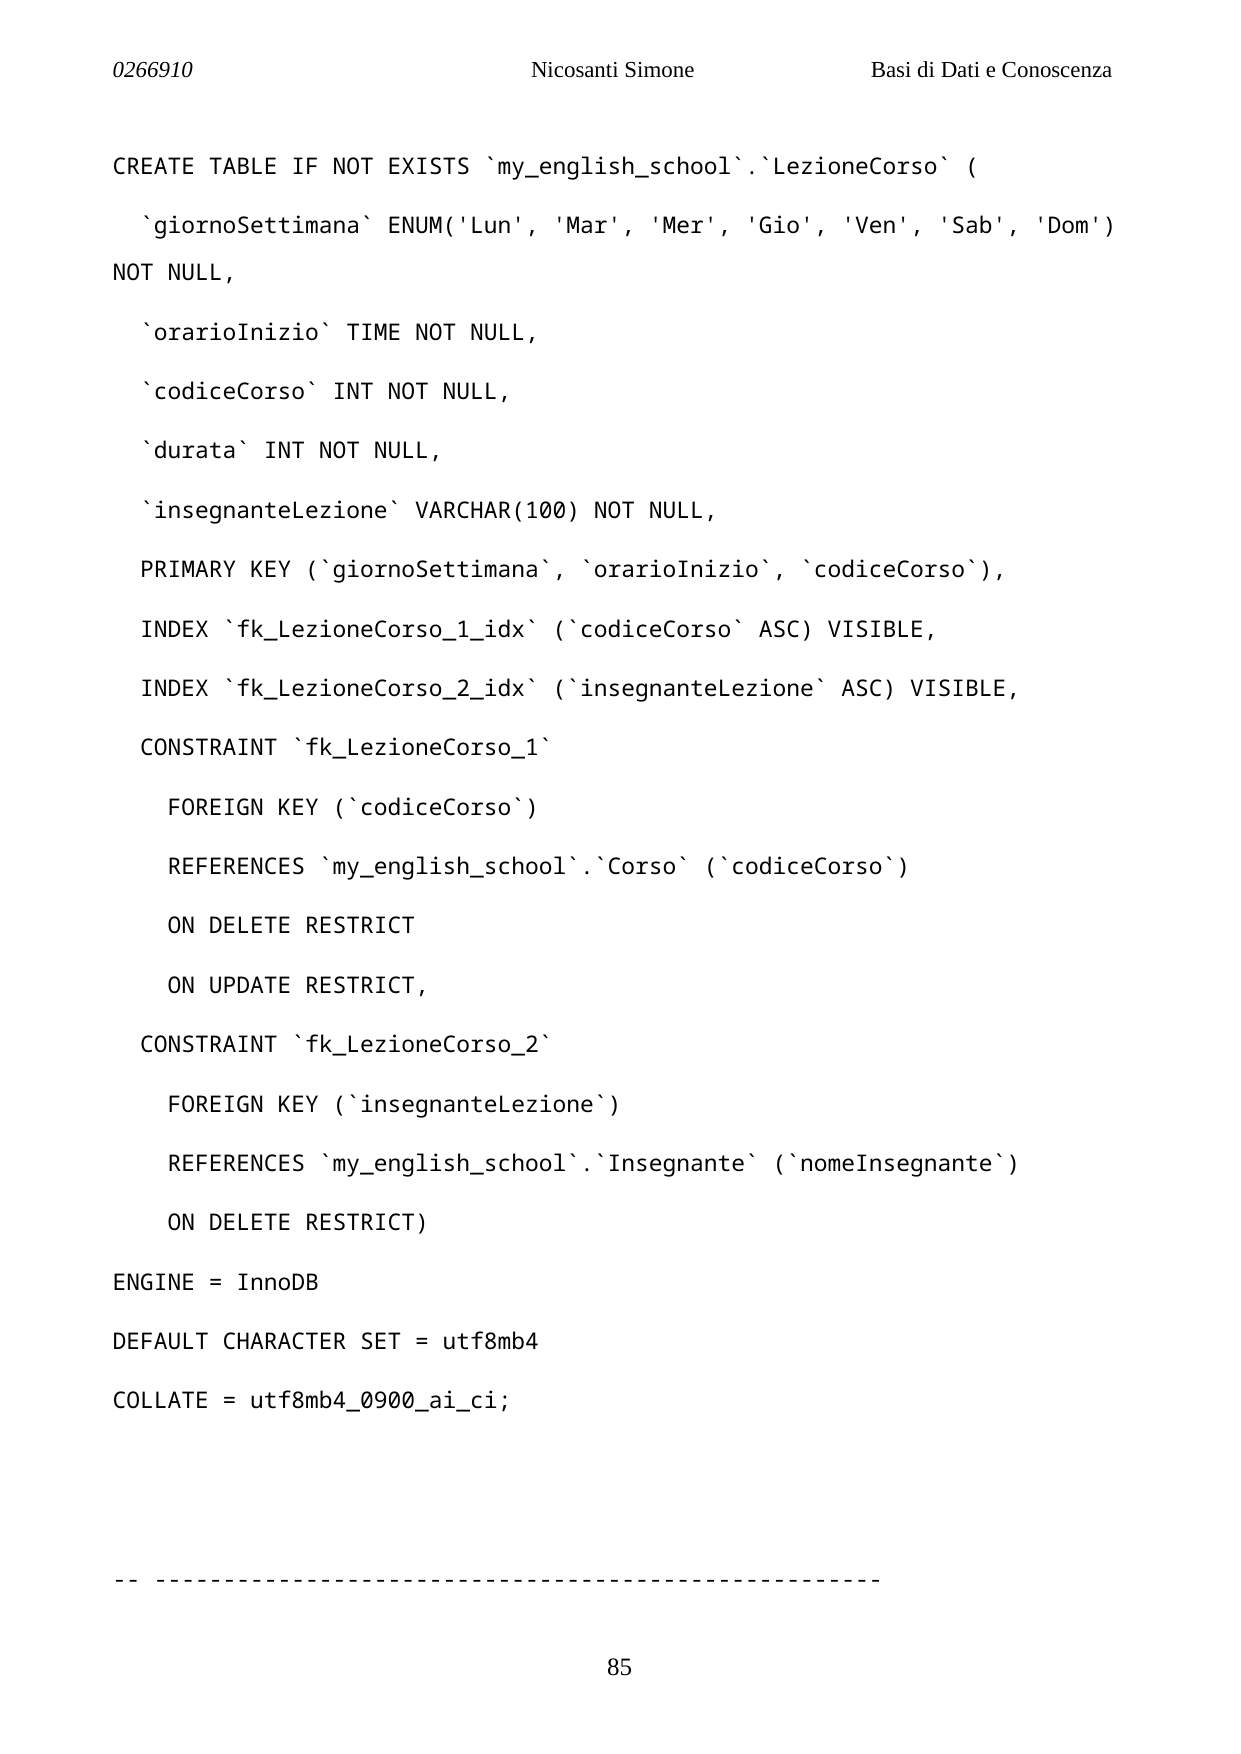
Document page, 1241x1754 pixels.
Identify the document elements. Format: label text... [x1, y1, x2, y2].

text `orarioInizio` TIME NOT NULL, [112, 316, 1128, 347]
text CREATE TABLE IF NOT EXISTS `my_english_school`.`LezioneCorso` ( [112, 150, 1128, 181]
text REFERENCES `my_english_school`.`Corso` (`codiceCorso`) [112, 850, 1128, 881]
text DEFAULT CHARACTER SET = utf8mb4 [112, 1325, 1128, 1356]
text ON DELETE RESTRICT) [112, 1206, 1128, 1237]
text ENGINE = InnoDB [112, 1266, 1128, 1297]
text FOREIGN KEY (`insegnanteLezione`) [112, 1087, 1128, 1119]
text INDEX `fk_LezioneCorso_1_idx` (`codiceCorso` ASC) VISIBLE, [112, 612, 1128, 644]
text ON DELETE RESTRICT [112, 909, 1128, 941]
text `durata` INT NOT NULL, [112, 434, 1128, 466]
text COLLATE = utf8mb4_0900_ai_ci; [112, 1384, 1128, 1416]
text `giornoSettimana` ENUM('Lun', 'Mar', 'Mer', 'Gio', 'Ven', 'Sab', 'Dom') NOT NULL, [112, 209, 1128, 287]
text `insegnanteLezione` VARCHAR(100) NOT NULL, [112, 494, 1128, 525]
text `codiceCorso` INT NOT NULL, [112, 375, 1128, 406]
text -- ----------------------------------------------------- [112, 1562, 1128, 1594]
text CONSTRAINT `fk_LezioneCorso_2` [112, 1028, 1128, 1059]
text FOREIGN KEY (`codiceCorso`) [112, 791, 1128, 822]
text PRIMARY KEY (`giornoSettimana`, `orarioInizio`, `codiceCorso`), [112, 553, 1128, 584]
text REFERENCES `my_english_school`.`Insegnante` (`nomeInsegnante`) [112, 1147, 1128, 1178]
text INDEX `fk_LezioneCorso_2_idx` (`insegnanteLezione` ASC) VISIBLE, [112, 672, 1128, 703]
text ON UPDATE RESTRICT, [112, 969, 1128, 1000]
text CONSTRAINT `fk_LezioneCorso_1` [112, 731, 1128, 762]
